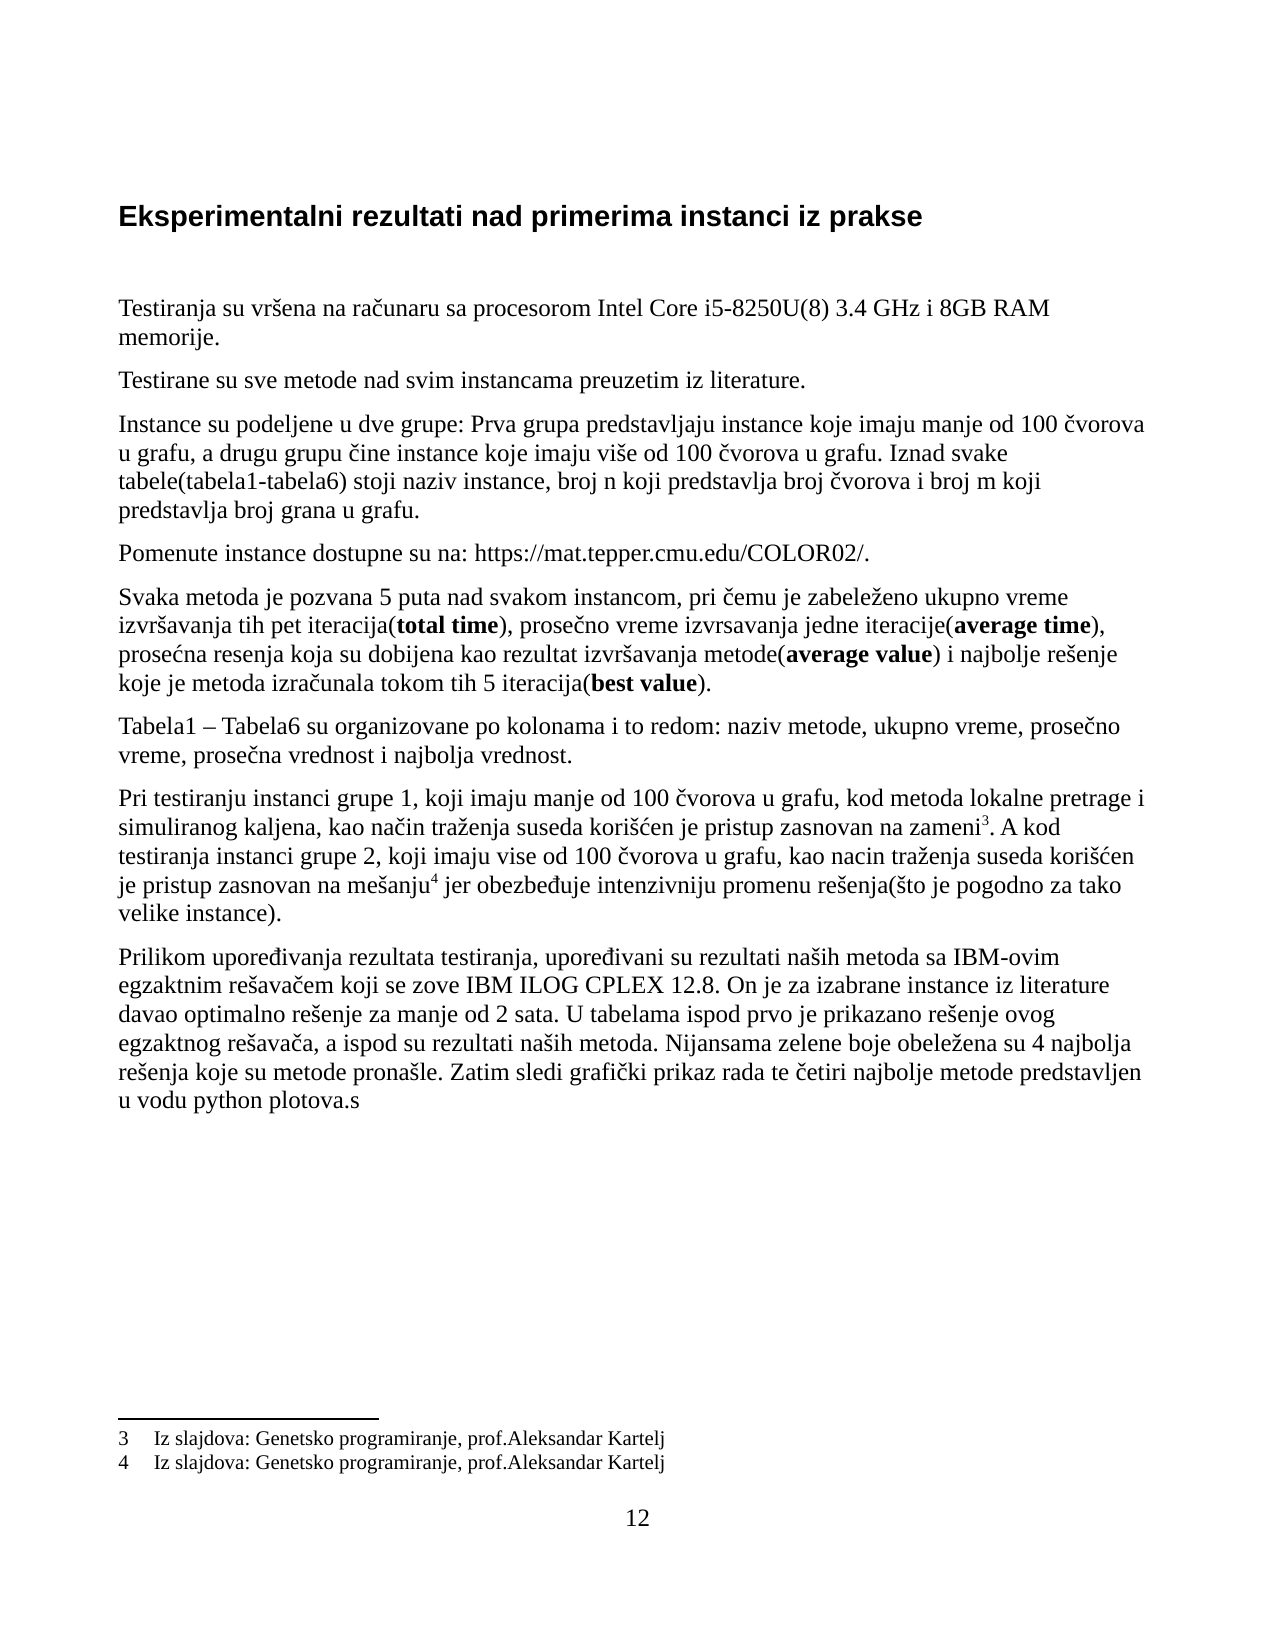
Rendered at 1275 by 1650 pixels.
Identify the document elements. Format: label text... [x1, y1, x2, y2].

text Pomenute instance dostupne su na: https://mat.tepper.cmu.edu/COLOR02/. [118, 538, 1157, 567]
text Iz slajdova: Genetsko programiranje, prof.Aleksandar Kartelj [118, 1426, 1157, 1449]
text Svaka metoda je pozvana 5 puta nad svakom instancom, pri čemu je zabeleženo ukupno vreme izvršavanja tih pet iteracija(total time), prosečno vreme izvrsavanja jedne iteracije(average time), prosećna resenja koja su dobijena kao rezultat izvršavanja metode(average value) i najbolje rešenje koje je metoda izračunala tokom tih 5 iteracija(best value). [118, 582, 1157, 697]
text Iz slajdova: Genetsko programiranje, prof.Aleksandar Kartelj [118, 1449, 1157, 1474]
text Testirane su sve metode nad svim instancama preuzetim iz literature. [118, 366, 1157, 394]
text Pri testiranju instanci grupe 1, koji imaju manje od 100 čvorova u grafu, kod metoda lokalne pretrage i simuliranog kaljena, kao način traženja suseda korišćen je pristup zasnovan na zameni. A kod testiranja instanci grupe 2, koji imaju vise od 100 čvorova u grafu, kao nacin traženja suseda korišćen je pristup zasnovan na mešanju jer obezbeđuje intenzivniju promenu rešenja(što je pogodno za tako velike instance). [118, 783, 1157, 927]
text Tabela1 – Tabela6 su organizovane po kolonama i to redom: naziv metode, ukupno vreme, prosečno vreme, prosečna vrednost i najbolja vrednost. [118, 711, 1157, 769]
text Instance su podeljene u dve grupe: Prva grupa predstavljaju instance koje imaju manje od 100 čvorova u grafu, a drugu grupu čine instance koje imaju više od 100 čvorova u grafu. Iznad svake tabele(tabela1-tabela6) stoji naziv instance, broj n koji predstavlja broj čvorova i broj m koji predstavlja broj grana u grafu. [118, 409, 1157, 524]
text Prilikom upoređivanja rezultata testiranja, upoređivani su rezultati naših metoda sa IBM-ovim egzaktnim rešavačem koji se zove IBM ILOG CPLEX 12.8. On je za izabrane instance iz literature davao optimalno rešenje za manje od 2 sata. U tabelama ispod prvo je prikazano rešenje ovog egzaktnog rešavača, a ispod su rezultati naših metoda. Nijansama zelene boje obeležena su 4 najbolja rešenja koje su metode pronašle. Zatim sledi grafički prikaz rada te četiri najbolje metode predstavljen u vodu python plotova.s [118, 942, 1157, 1114]
subtitle Eksperimentalni rezultati nad primerima instanci iz prakse [118, 199, 1157, 233]
text Testiranja su vršena na računaru sa procesorom Intel Core i5-8250U(8) 3.4 GHz i 8GB RAM memorije. [118, 293, 1157, 351]
